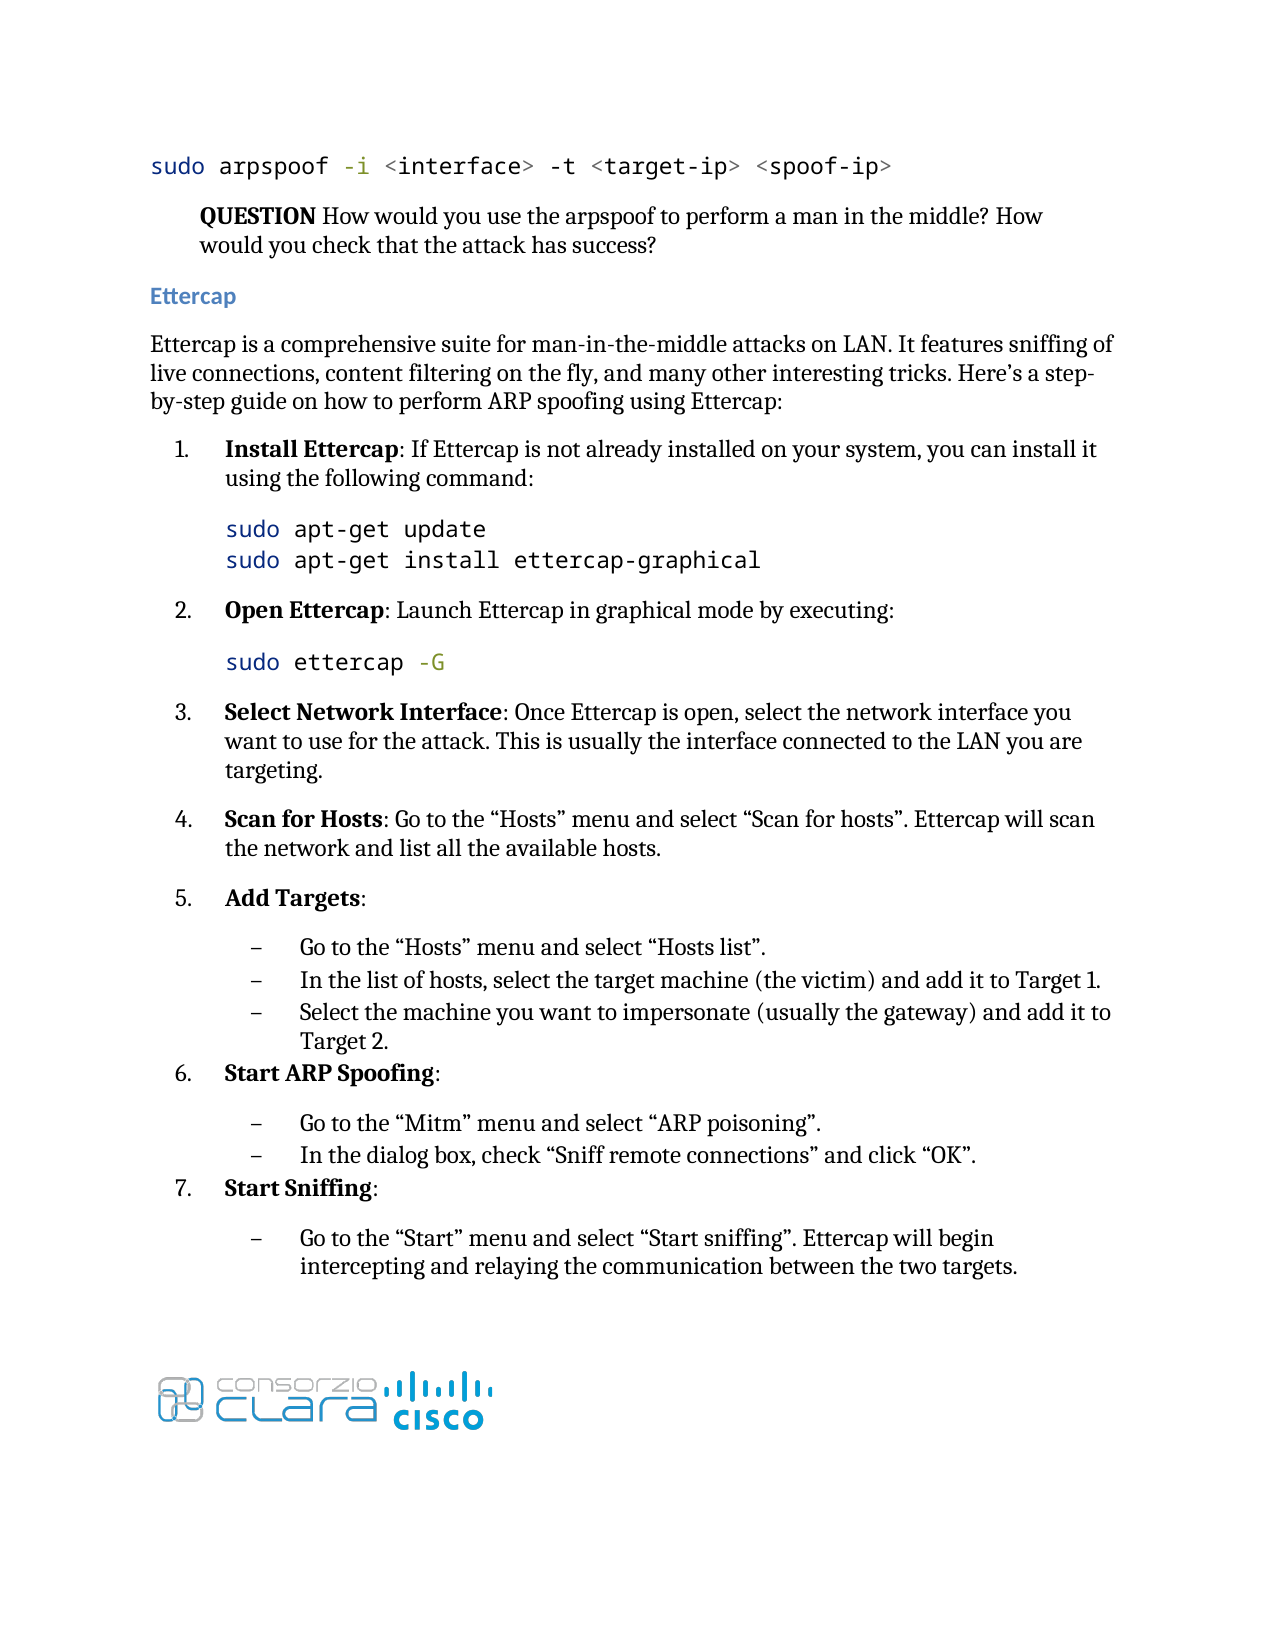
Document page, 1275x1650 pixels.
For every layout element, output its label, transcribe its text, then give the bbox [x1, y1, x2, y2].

list Open Ettercap: Launch Ettercap in graphical mode by executing: [175, 596, 1125, 625]
list Go to the “Mitm” menu and select “ARP poisoning”. [250, 1109, 1125, 1138]
picture [469, 1416, 477, 1424]
list Select Network Interface: Once Ettercap is open, select the network interface you want to use for the attack. This is usually the interface connected to the LAN you are targeting. [175, 698, 1125, 784]
list Go to the “Hosts” menu and select “Hosts list”. [250, 933, 1125, 962]
picture [150, 1367, 493, 1430]
list sudo ettercap -G [175, 646, 1125, 677]
list Install Ettercap: If Ettercap is not already installed on your system, you can install it using the following command: [175, 435, 1125, 492]
list sudo apt-get update sudo apt-get install ettercap-graphical [175, 513, 1125, 576]
list Start ARP Spoofing: [175, 1059, 1125, 1088]
list In the dialog box, check “Sniff remote connections” and click “OK”. [250, 1141, 1125, 1170]
list Add Targets: [175, 883, 1125, 912]
subtitle Ettercap [150, 280, 1125, 311]
list Select the machine you want to impersonate (usually the gateway) and add it to Target 2. [250, 998, 1125, 1056]
list Go to the “Start” menu and select “Start sniffing”. Ettercap will begin intercepting and relaying the communication between the two targets. [250, 1223, 1125, 1281]
text QUESTION How would you use the arpspoof to perform a man in the middle? How would you check that the attack has success? [200, 202, 1075, 259]
list In the list of hosts, select the target machine (the victim) and add it to Target 1. [250, 966, 1125, 994]
text Ettercap is a comprehensive suite for man-in-the-middle attacks on LAN. It features sniffing of live connections, content filtering on the fly, and many other interesting tricks. Here’s a step-by-step guide on how to perform ARP spoofing using Ettercap: [150, 330, 1125, 416]
list Scan for Hosts: Go to the “Hosts” menu and select “Scan for hosts”. Ettercap will scan the network and list all the available hosts. [175, 805, 1125, 863]
list Start Sniffing: [175, 1174, 1125, 1203]
text sudo arpspoof -i <interface> -t <target-ip> <spoof-ip> [150, 150, 1125, 181]
